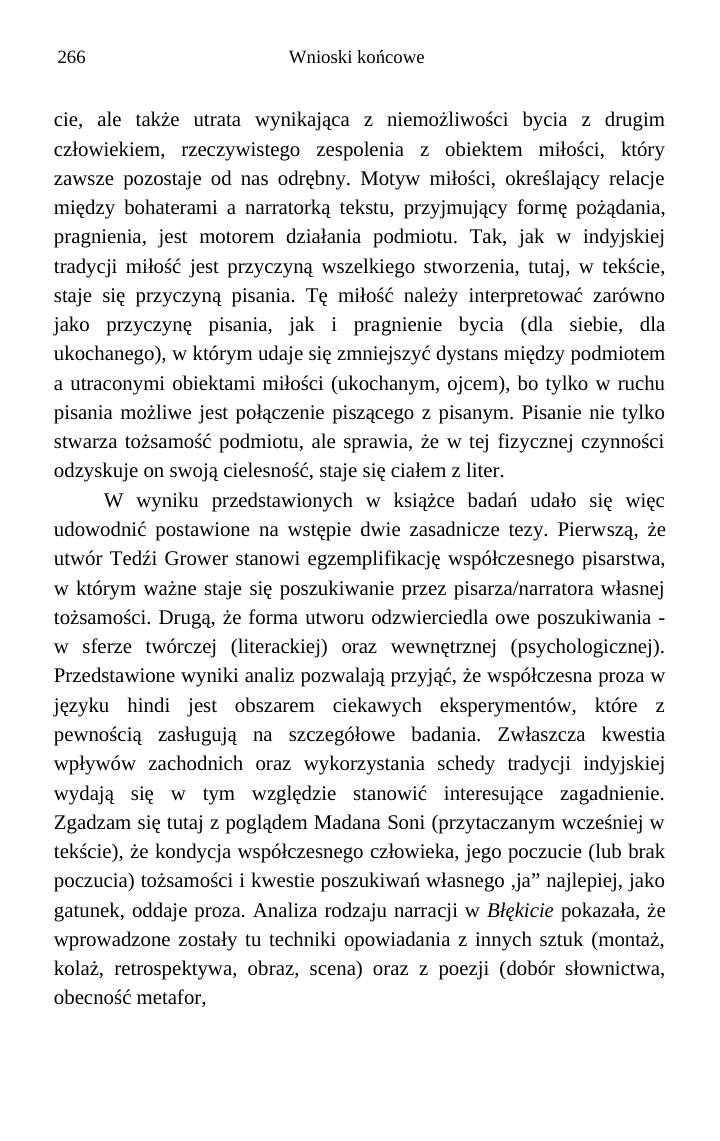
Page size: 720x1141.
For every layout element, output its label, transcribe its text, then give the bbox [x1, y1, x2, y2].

text 266 [57, 46, 92, 67]
text cie, ale także utrata wynikająca z niemożliwości bycia z drugim człowiekiem, rzeczywistego zespolenia z obiektem miłości, który zawsze pozostaje od nas odrębny. Motyw miłości, określający relacje między bohaterami a narratorką tekstu, przyjmujący for­mę pożądania, pragnienia, jest motorem działania podmiotu. Tak, jak w indyjskiej tradycji miłość jest przyczyną wszelkiego stwo­rzenia, tutaj, w tekście, staje się przyczyną pisania. Tę miłość należy interpretować zarówno jako przyczynę pisania, jak i pra­gnienie bycia (dla siebie, dla ukochanego), w którym udaje się zmniejszyć dystans między podmiotem a utraconymi obiektami miłości (ukochanym, ojcem), bo tylko w ruchu pisania możliwe jest połączenie piszącego z pisanym. Pisanie nie tylko stwarza tożsamość podmiotu, ale sprawia, że w tej fizycznej czynności odzyskuje on swoją cielesność, staje się ciałem z liter. [54, 107, 666, 482]
text W wyniku przedstawionych w książce badań udało się więc udowodnić postawione na wstępie dwie zasadnicze tezy. Pierw­szą, że utwór Tedźi Grower stanowi egzemplifikację współcze­snego pisarstwa, w którym ważne staje się poszukiwanie przez pisarza/narratora własnej tożsamości. Drugą, że forma utworu odzwierciedla owe poszukiwania - w sferze twórczej (literackiej) oraz wewnętrznej (psychologicznej). Przedstawione wyniki ana­liz pozwalają przyjąć, że współczesna proza w języku hindi jest obszarem ciekawych eksperymentów, które z pewnością zasłu­gują na szczegółowe badania. Zwłaszcza kwestia wpływów za­chodnich oraz wykorzystania schedy tradycji indyjskiej wydają się w tym względzie stanowić interesujące zagadnienie. Zgadzam się tutaj z poglądem Madana Soni (przytaczanym wcześniej w tekście), że kondycja współczesnego człowieka, jego poczucie (lub brak poczucia) tożsamości i kwestie poszukiwań własnego ,ja” najlepiej, jako gatunek, oddaje proza. Analiza rodzaju narra­cji w Błękicie pokazała, że wprowadzone zostały tu techniki opowiadania z innych sztuk (montaż, kolaż, retrospektywa, ob­raz, scena) oraz z poezji (dobór słownictwa, obecność metafor, [54, 488, 666, 1009]
text Wnioski końcowe [289, 46, 436, 67]
